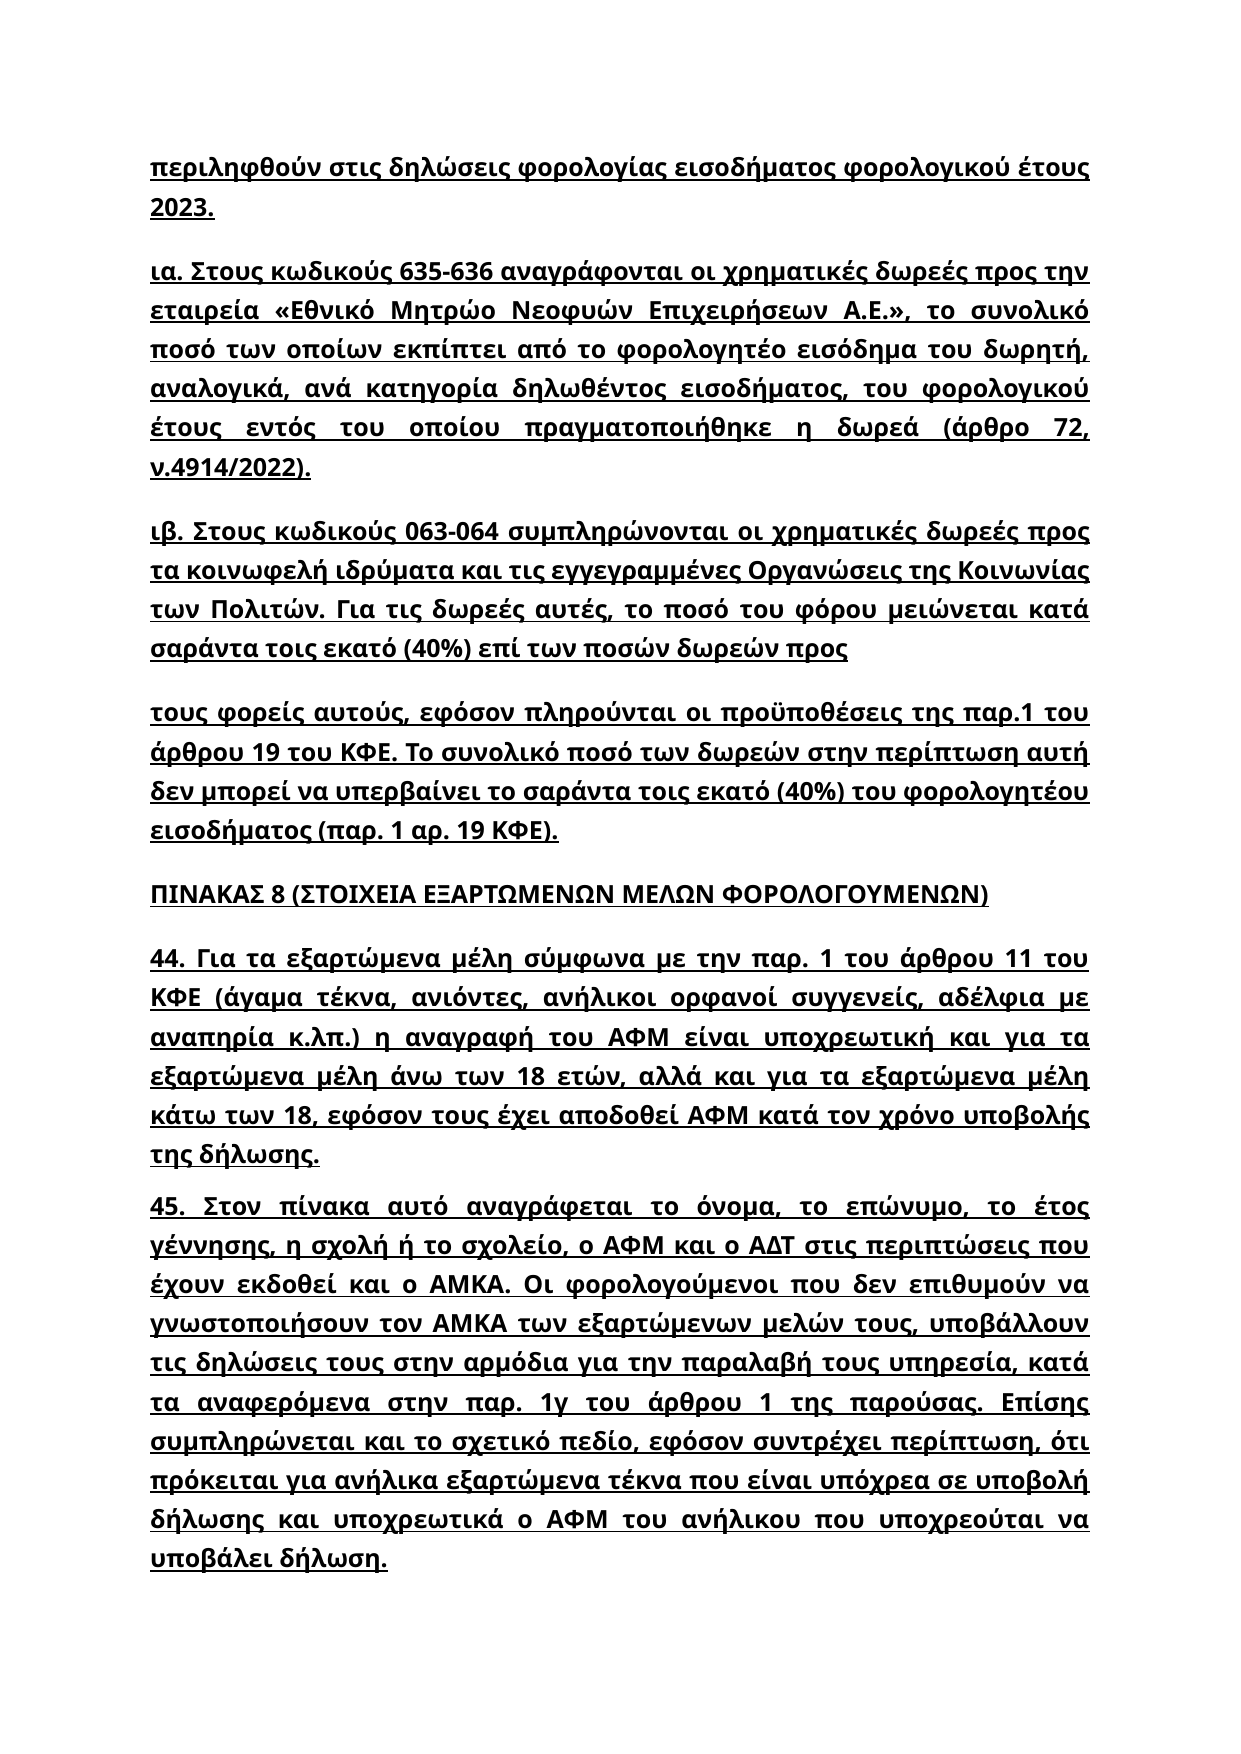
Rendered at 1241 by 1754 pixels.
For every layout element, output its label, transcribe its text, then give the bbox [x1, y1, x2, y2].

text εξαρτώμενα μέλη άνω των 18 ετών, αλλά και για τα εξαρτώμενα μέλη [150, 1050, 1090, 1087]
text αναπηρία κ.λπ.) η αναγραφή του ΑΦΜ είναι υποχρεωτική και για τα [150, 1011, 1090, 1048]
text εταιρεία «Εθνικό Μητρώο Νεοφυών Επιχειρήσεων Α.Ε.», το συνολικό [150, 284, 1090, 321]
text σαράντα τοις εκατό (40%) επί των ποσών δωρεών προς [150, 622, 1090, 665]
text ια. Στους κωδικούς 635-636 αναγράφονται οι χρηματικές δωρεές προς την [150, 253, 1090, 282]
text εισοδήματος (παρ. 1 αρ. 19 ΚΦΕ). [150, 804, 1090, 847]
text πρόκειται για ανήλικα εξαρτώμενα τέκνα που είναι υπόχρεα σε υποβολή [150, 1454, 1090, 1491]
text άρθρου 19 του ΚΦΕ. Το συνολικό ποσό των δωρεών στην περίπτωση αυτή [150, 726, 1090, 763]
text δήλωσης και υποχρεωτικά ο ΑΦΜ του ανήλικου που υποχρεούται να [150, 1493, 1090, 1531]
text γέννησης, η σχολή ή το σχολείο, ο ΑΦΜ και ο ΑΔΤ στις περιπτώσεις που [150, 1219, 1090, 1256]
text υποβάλει δήλωση. [150, 1532, 1090, 1575]
text έχουν εκδοθεί και ο ΑΜΚΑ. Οι φορολογούμενοι που δεν επιθυμούν να [150, 1258, 1090, 1296]
text ΠΙΝΑΚΑΣ 8 (ΣΤΟΙΧΕΙΑ ΕΞΑΡΤΩΜΕΝΩΝ ΜΕΛΩΝ ΦΟΡΟΛΟΓΟΥΜΕΝΩΝ) [150, 877, 1090, 911]
text τα αναφερόμενα στην παρ. 1γ του άρθρου 1 της παρούσας. Επίσης [150, 1376, 1090, 1413]
text κάτω των 18, εφόσον τους έχει αποδοθεί ΑΦΜ κατά τον χρόνο υποβολής [150, 1089, 1090, 1126]
text τους φορείς αυτούς, εφόσον πληρούνται οι προϋποθέσεις της παρ.1 του [150, 695, 1090, 724]
text ποσό των οποίων εκπίπτει από το φορολογητέο εισόδημα του δωρητή, [150, 323, 1090, 361]
text γνωστοποιήσουν τον ΑΜΚΑ των εξαρτώμενων μελών τους, υποβάλλουν [150, 1297, 1090, 1335]
text αναλογικά, ανά κατηγορία δηλωθέντος εισοδήματος, του φορολογικού [150, 362, 1090, 400]
text ν.4914/2022). [150, 441, 1090, 483]
text συμπληρώνεται και το σχετικό πεδίο, εφόσον συντρέχει περίπτωση, ότι [150, 1415, 1090, 1452]
text έτους εντός του οποίου πραγματοποιήθηκε η δωρεά (άρθρο 72, [150, 402, 1090, 439]
text των Πολιτών. Για τις δωρεές αυτές, το ποσό του φόρου μειώνεται κατά [150, 583, 1090, 621]
text τα κοινωφελή ιδρύματα και τις εγγεγραμμένες Οργανώσεις της Κοινωνίας [150, 544, 1090, 581]
text δεν μπορεί να υπερβαίνει το σαράντα τοις εκατό (40%) του φορολογητέου [150, 765, 1090, 802]
text 2023. [150, 181, 1090, 223]
text 45. Στον πίνακα αυτό αναγράφεται το όνομα, το επώνυμο, το έτος [150, 1188, 1090, 1217]
text ιβ. Στους κωδικούς 063-064 συμπληρώνονται οι χρηματικές δωρεές προς [150, 513, 1090, 542]
text τις δηλώσεις τους στην αρμόδια για την παραλαβή τους υπηρεσία, κατά [150, 1337, 1090, 1374]
text περιληφθούν στις δηλώσεις φορολογίας εισοδήματος φορολογικού έτους [150, 150, 1090, 179]
text της δήλωσης. [150, 1128, 1090, 1171]
text 44. Για τα εξαρτώμενα μέλη σύμφωνα με την παρ. 1 του άρθρου 11 του ΚΦΕ (άγαμα τέκνα, ανιόντες, ανήλικοι ορφανοί συγγενείς, αδέλφια με [150, 941, 1090, 1009]
